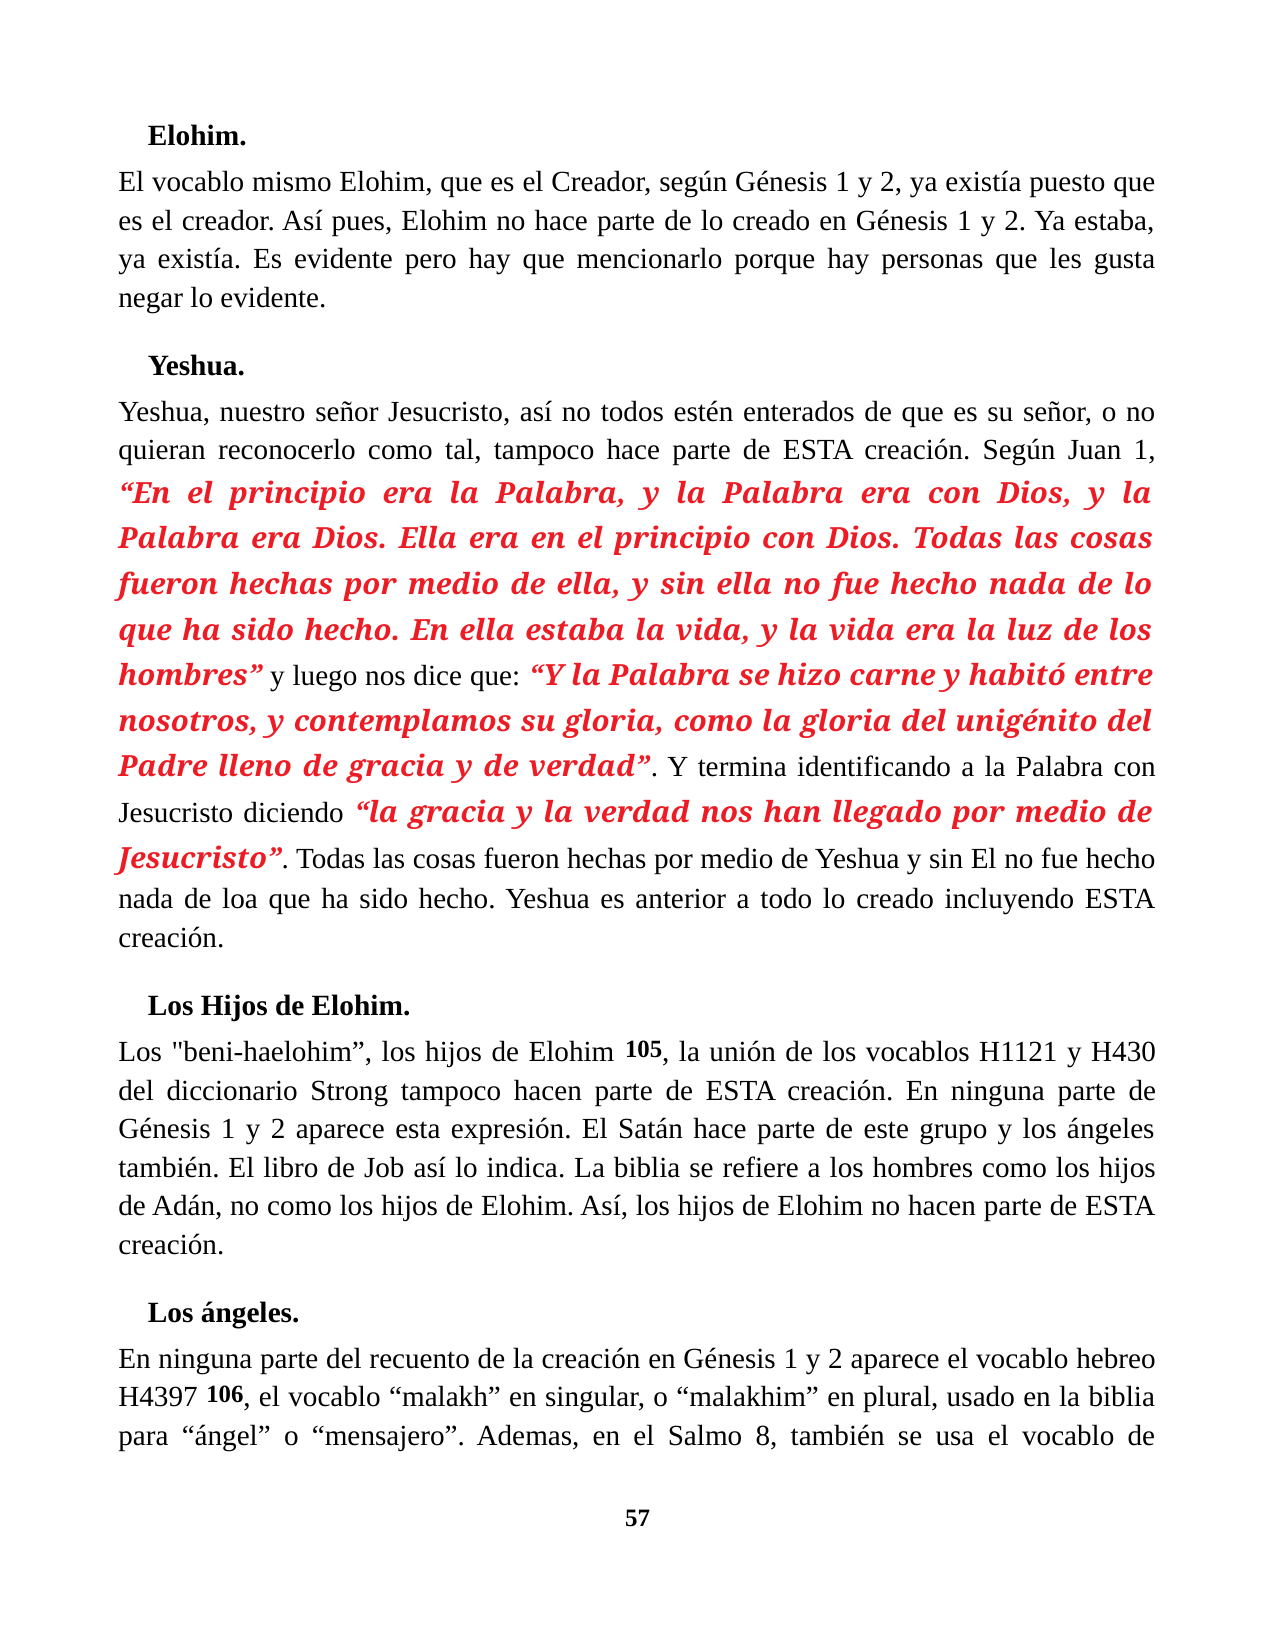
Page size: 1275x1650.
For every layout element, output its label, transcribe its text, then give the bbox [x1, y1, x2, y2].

subtitle Los ángeles. [148, 1294, 1157, 1328]
subtitle Yeshua. [148, 348, 1157, 381]
text El vocablo mismo Elohim, que es el Creador, según Génesis 1 y 2, ya existía puesto que es el creador. Así pues, Elohim no hace parte de lo creado en Génesis 1 y 2. Ya estaba, ya existía. Es evidente pero hay que mencionarlo porque hay personas que les gusta negar lo evidente. [118, 164, 1157, 313]
subtitle Los Hijos de Elohim. [148, 988, 1157, 1022]
subtitle Elohim. [148, 118, 1157, 152]
text Los "beni-haelohim”, los hijos de Elohim , la unión de los vocablos H1121 y H430 del diccionario Strong tampoco hacen parte de ESTA creación. En ninguna parte de Génesis 1 y 2 aparece esta expresión. El Satán hace parte de este grupo y los ángeles también. El libro de Job así lo indica. La biblia se refiere a los hombres como los hijos de Adán, no como los hijos de Elohim. Así, los hijos de Elohim no hacen parte de ESTA creación. [118, 1034, 1157, 1260]
text En ninguna parte del recuento de la creación en Génesis 1 y 2 aparece el vocablo hebreo H4397 , el vocablo “malakh” en singular, o “malakhim” en plural, usado en la biblia para “ángel” o “mensajero”. Ademas, en el Salmo 8, también se usa el vocablo de [118, 1341, 1157, 1451]
text Yeshua, nuestro señor Jesucristo, así no todos estén enterados de que es su señor, o no quieran reconocerlo como tal, tampoco hace parte de ESTA creación. Según Juan 1, “En el principio era la Palabra, y la Palabra era con Dios, y la Palabra era Dios. Ella era en el principio con Dios. Todas las cosas fueron hechas por medio de ella, y sin ella no fue hecho nada de lo que ha sido hecho. En ella estaba la vida, y la vida era la luz de los hombres” y luego nos dice que: “Y la Palabra se hizo carne y habitó entre nosotros, y contemplamos su gloria, como la gloria del unigénito del Padre lleno de gracia y de verdad”. Y termina identificando a la Palabra con Jesucristo diciendo “la gracia y la verdad nos han llegado por medio de Jesucristo”. Todas las cosas fueron hechas por medio de Yeshua y sin El no fue hecho nada de loa que ha sido hecho. Yeshua es anterior a todo lo creado incluyendo ESTA creación. [118, 394, 1157, 954]
